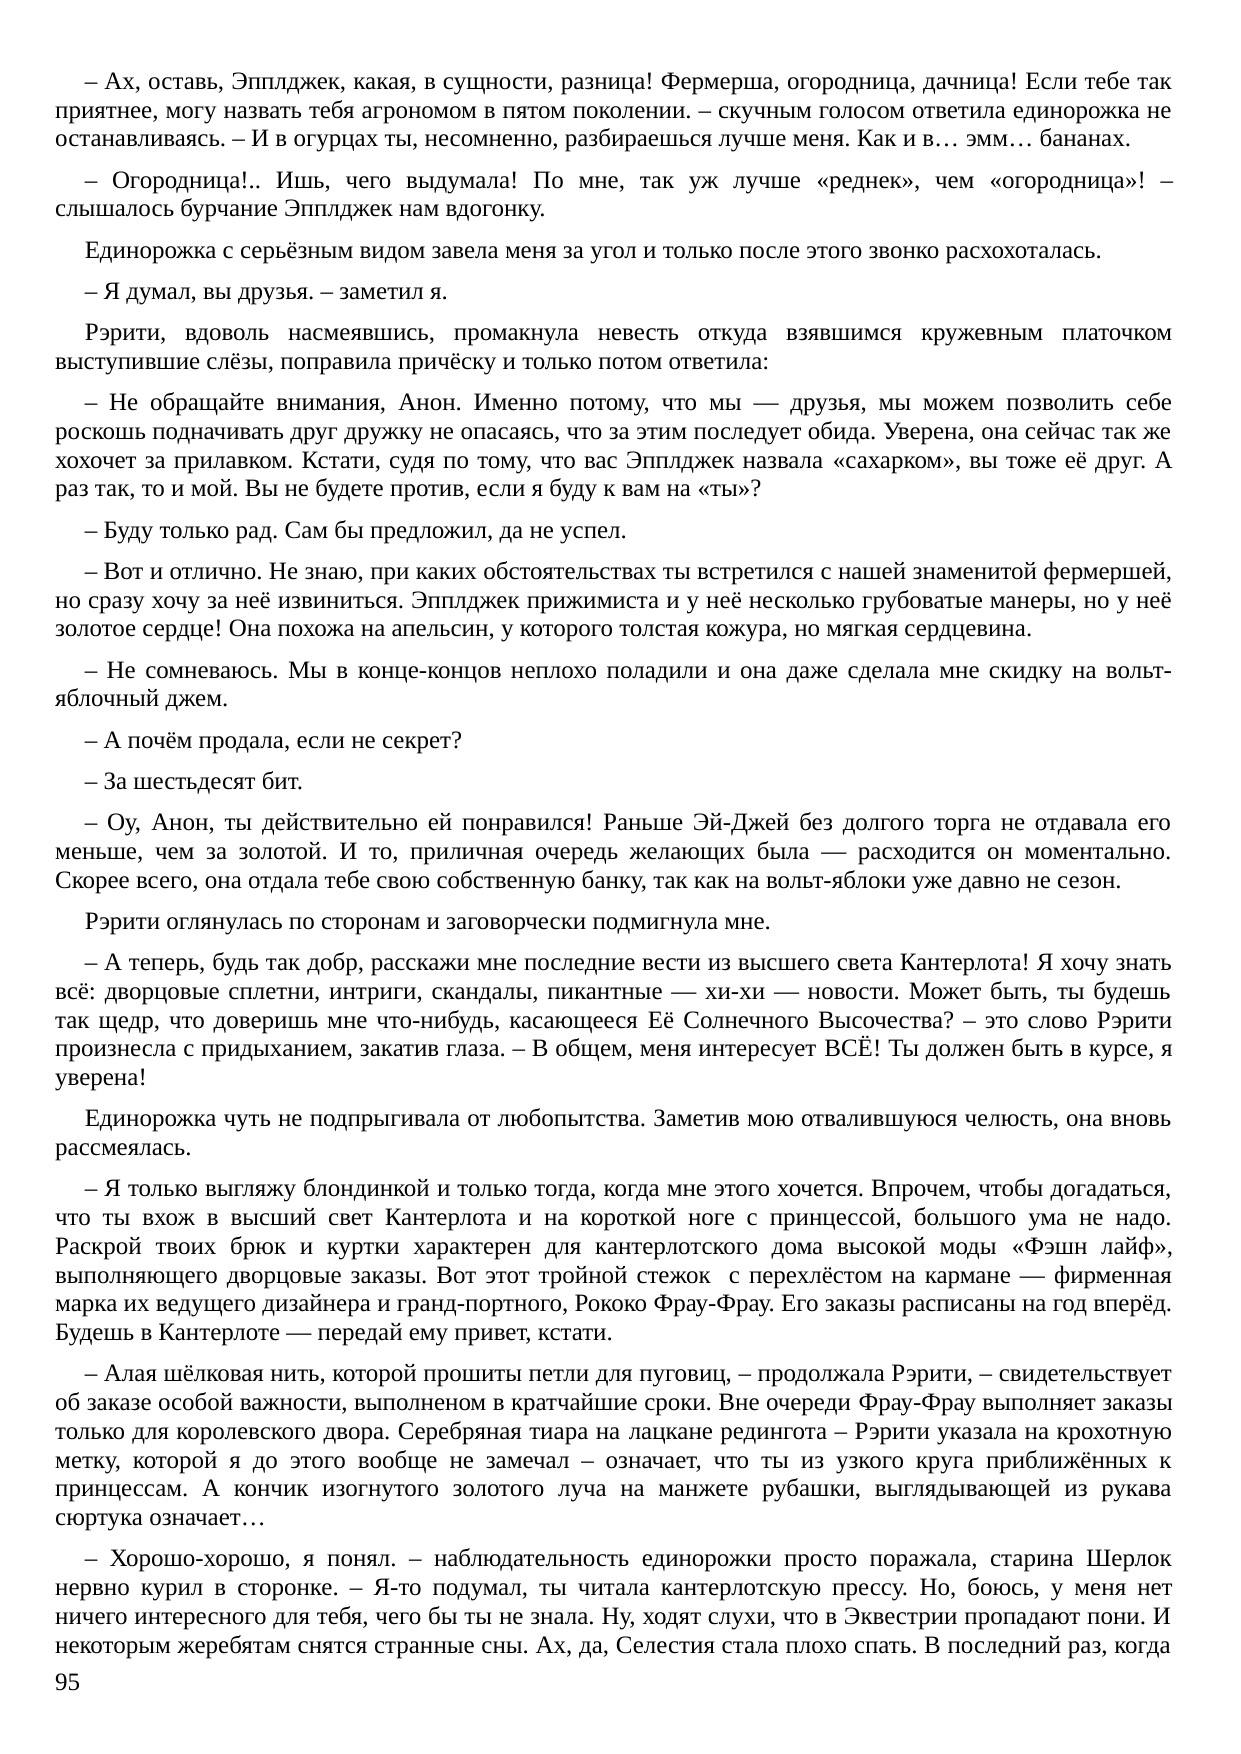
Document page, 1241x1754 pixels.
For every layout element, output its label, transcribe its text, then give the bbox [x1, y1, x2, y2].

text Рэрити оглянулась по сторонам и заговорчески подмигнула мне. [55, 906, 1173, 935]
text – Я только выгляжу блондинкой и только тогда, когда мне этого хочется. Впрочем, чтобы догадаться, что ты вхож в высший свет Кантерлота и на короткой ноге с принцессой, большого ума не надо. Раскрой твоих брюк и куртки характерен для кантерлотского дома высокой моды «Фэшн лайф», выполняющего дворцовые заказы. Вот этот тройной стежок с перехлёстом на кармане — фирменная марка их ведущего дизайнера и гранд-портного, Рококо Фрау-Фрау. Его заказы расписаны на год вперёд. Будешь в Кантерлоте — передай ему привет, кстати. [55, 1173, 1173, 1346]
text – А почём продала, если не секрет? [55, 725, 1173, 753]
text Рэрити, вдоволь насмеявшись, промакнула невесть откуда взявшимся кружевным платочком выступившие слёзы, поправила причёску и только потом ответила: [55, 317, 1173, 375]
text – Вот и отлично. Не знаю, при каких обстоятельствах ты встретился с нашей знаменитой фермершей, но сразу хочу за неё извиниться. Эпплджек прижимиста и у неё несколько грубоватые манеры, но у неё золотое сердце! Она похожа на апельсин, у которого толстая кожура, но мягкая сердцевина. [55, 556, 1173, 642]
text – Оу, Анон, ты действительно ей понравился! Раньше Эй-Джей без долгого торга не отдавала его меньше, чем за золотой. И то, приличная очередь желающих была — расходится он моментально. Скорее всего, она отдала тебе свою собственную банку, так как на вольт-яблоки уже давно не сезон. [55, 807, 1173, 893]
text – Не сомневаюсь. Мы в конце-концов неплохо поладили и она даже сделала мне скидку на вольт-яблочный джем. [55, 655, 1173, 712]
text – Алая шёлковая нить, которой прошиты петли для пуговиц, – продолжала Рэрити, – свидетельствует об заказе особой важности, выполненом в кратчайшие сроки. Вне очереди Фрау-Фрау выполняет заказы только для королевского двора. Серебряная тиара на лацкане редингота – Рэрити указала на крохотную метку, которой я до этого вообще не замечал – означает, что ты из узкого круга приближённых к принцессам. А кончик изогнутого золотого луча на манжете рубашки, выглядывающей из рукава сюртука означает… [55, 1358, 1173, 1531]
text Единорожка с серьёзным видом завела меня за угол и только после этого звонко расхохоталась. [55, 235, 1173, 263]
text – Не обращайте внимания, Анон. Именно потому, что мы — друзья, мы можем позволить себе роскошь подначивать друг дружку не опасаясь, что за этим последует обида. Уверена, она сейчас так же хохочет за прилавком. Кстати, судя по тому, что вас Эпплджек назвала «сахарком», вы тоже её друг. А раз так, то и мой. Вы не будете против, если я буду к вам на «ты»? [55, 387, 1173, 502]
text – Буду только рад. Сам бы предложил, да не успел. [55, 515, 1173, 543]
text Единорожка чуть не подпрыгивала от любопытства. Заметив мою отвалившуюся челюсть, она вновь рассмеялась. [55, 1103, 1173, 1161]
text – А теперь, будь так добр, расскажи мне последние вести из высшего света Кантерлота! Я хочу знать всё: дворцовые сплетни, интриги, скандалы, пикантные — хи-хи — новости. Может быть, ты будешь так щедр, что доверишь мне что-нибудь, касающееся Её Солнечного Высочества? – это слово Рэрити произнесла с придыханием, закатив глаза. – В общем, меня интересует ВСЁ! Ты должен быть в курсе, я уверена! [55, 947, 1173, 1091]
text – Я думал, вы друзья. – заметил я. [55, 276, 1173, 305]
text – Огородница!.. Ишь, чего выдумала! По мне, так уж лучше «реднек», чем «огородница»! – слышалось бурчание Эпплджек нам вдогонку. [55, 165, 1173, 222]
text – За шестьдесят бит. [55, 766, 1173, 795]
text – Ах, оставь, Эпплджек, какая, в сущности, разница! Фермерша, огородница, дачница! Если тебе так приятнее, могу назвать тебя агрономом в пятом поколении. – скучным голосом ответила единорожка не останавливаясь. – И в огурцах ты, несомненно, разбираешься лучше меня. Как и в… эмм… бананах. [55, 66, 1173, 152]
text – Хорошо-хорошо, я понял. – наблюдательность единорожки просто поражала, старина Шерлок нервно курил в сторонке. – Я-то подумал, ты читала кантерлотскую прессу. Но, боюсь, у меня нет ничего интересного для тебя, чего бы ты не знала. Ну, ходят слухи, что в Эквестрии пропадают пони. И некоторым жеребятам снятся странные сны. Ах, да, Селестия стала плохо спать. В последний раз, когда [55, 1543, 1173, 1658]
